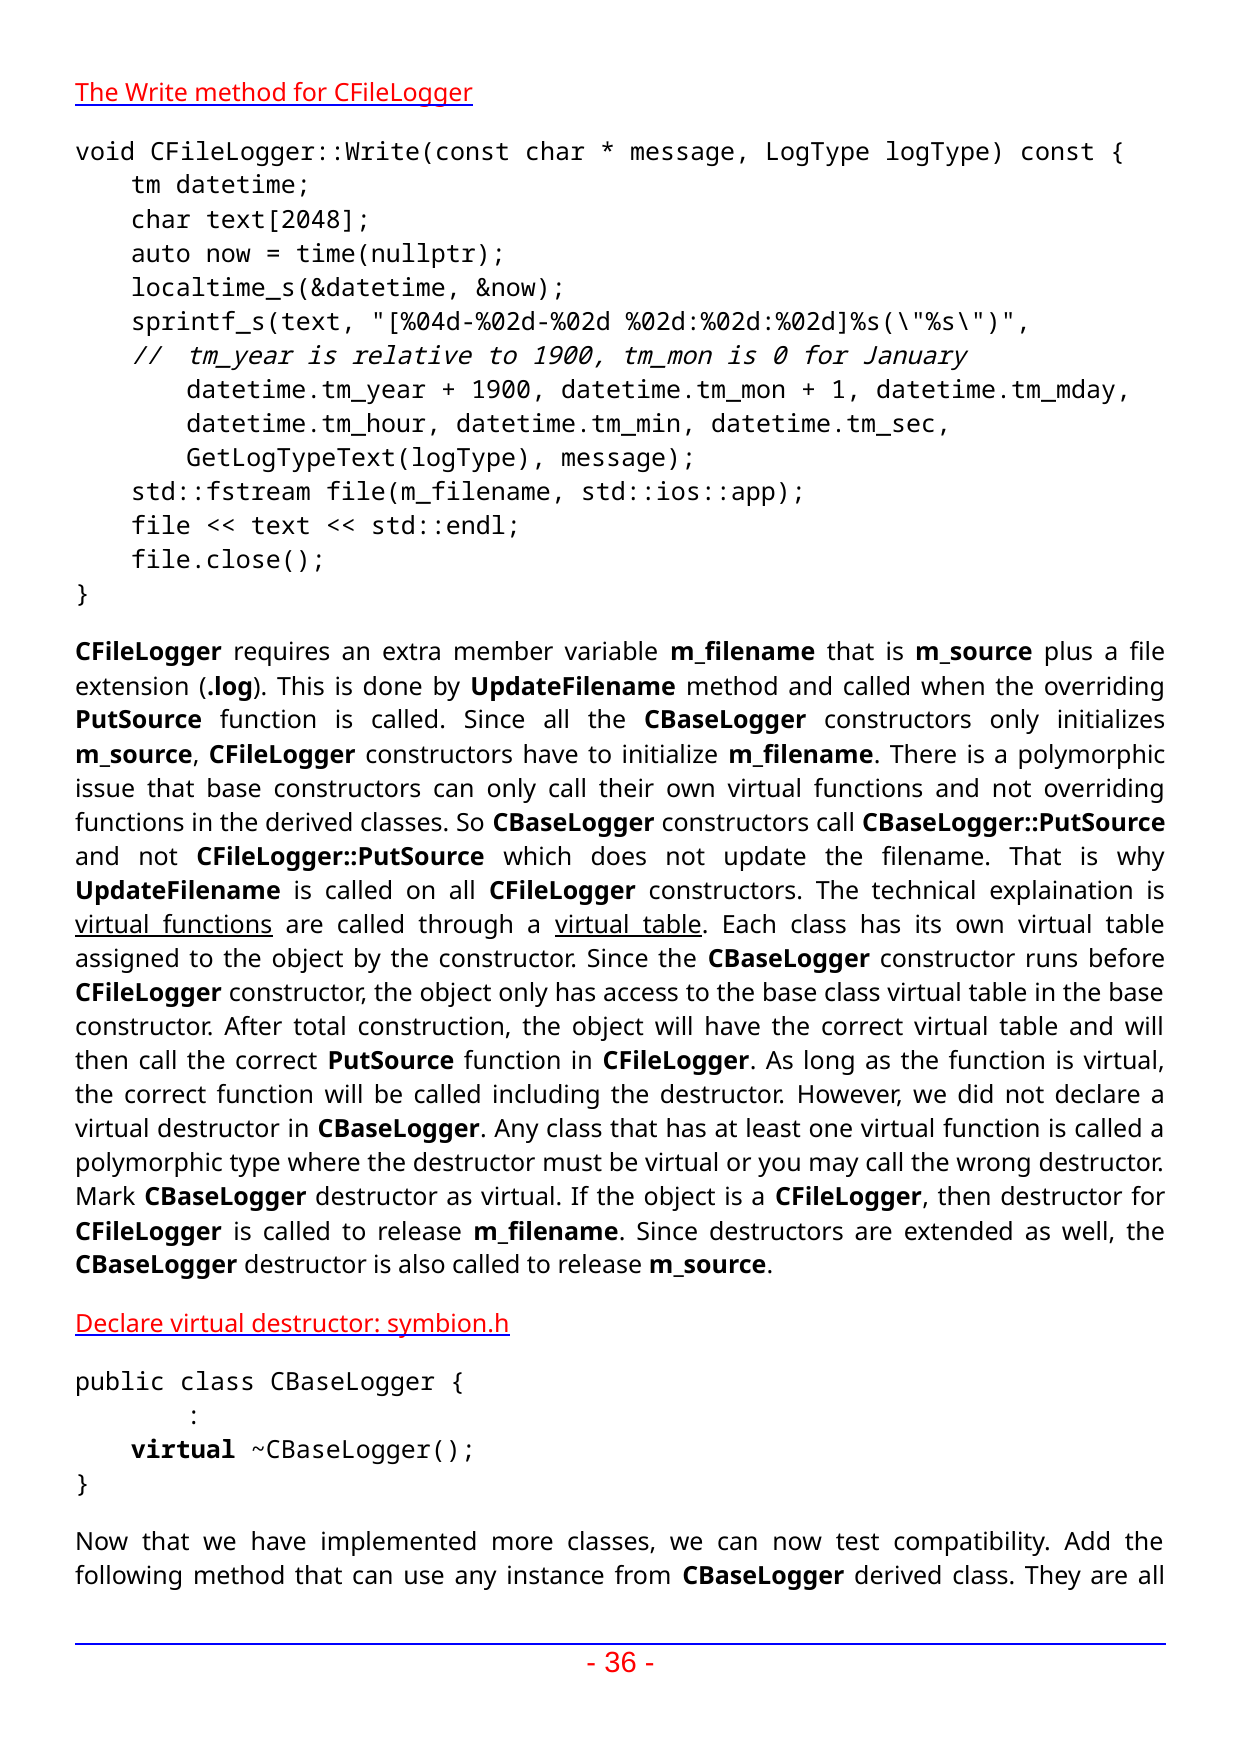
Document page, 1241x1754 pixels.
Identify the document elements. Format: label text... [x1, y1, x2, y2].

text : [75, 1397, 1166, 1432]
text auto now = time(nullptr); [75, 235, 1166, 269]
text CFileLogger requires an extra member variable m_filename that is m_source plus a file extension (.log). This is done by UpdateFilename method and called when the overriding PutSource function is called. Since all the CBaseLogger constructors only initializes m_source, CFileLogger constructors have to initialize m_filename. There is a polymorphic issue that base constructors can only call their own virtual functions and not overriding functions in the derived classes. So CBaseLogger constructors call CBaseLogger::PutSource and not CFileLogger::PutSource which does not update the filename. That is why UpdateFilename is called on all CFileLogger constructors. The technical explaination is virtual functions are called through a virtual table. Each class has its own virtual table assigned to the object by the constructor. Since the CBaseLogger constructor runs before CFileLogger constructor, the object only has access to the base class virtual table in the base constructor. After total construction, the object will have the correct virtual table and will then call the correct PutSource function in CFileLogger. As long as the function is virtual, the correct function will be called including the destructor. However, we did not declare a virtual destructor in CBaseLogger. Any class that has at least one virtual function is called a polymorphic type where the destructor must be virtual or you may call the wrong destructor. Mark CBaseLogger destructor as virtual. If the object is a CFileLogger, then destructor for CFileLogger is called to release m_filename. Since destructors are extended as well, the CBaseLogger destructor is also called to release m_source. [75, 634, 1166, 1281]
text The Write method for CFileLogger [75, 75, 1166, 109]
text file << text << std::endl; [75, 508, 1166, 542]
text sprintf_s(text, "[%04d-%02d-%02d %02d:%02d:%02d]%s(\"%s\")", [75, 303, 1166, 337]
text datetime.tm_hour, datetime.tm_min, datetime.tm_sec, [75, 406, 1166, 440]
text // tm_year is relative to 1900, tm_mon is 0 for January [75, 337, 1166, 372]
text char text[2048]; [75, 201, 1166, 235]
text void CFileLogger::Write(const char * message, LogType logType) const { [75, 133, 1166, 167]
text Now that we have implemented more classes, we can now test compatibility. Add the following method that can use any instance from CBaseLogger derived class. They are all [75, 1524, 1166, 1592]
text std::fstream file(m_filename, std::ios::app); [75, 474, 1166, 508]
text public class CBaseLogger { [75, 1363, 1166, 1397]
text virtual ~CBaseLogger(); [75, 1432, 1166, 1466]
text tm datetime; [75, 167, 1166, 201]
text } [75, 576, 1166, 610]
text localtime_s(&datetime, &now); [75, 269, 1166, 303]
text GetLogTypeText(logType), message); [75, 440, 1166, 474]
text datetime.tm_year + 1900, datetime.tm_mon + 1, datetime.tm_mday, [75, 372, 1166, 406]
text Declare virtual destructor: symbion.h [75, 1305, 1166, 1339]
text file.close(); [75, 542, 1166, 576]
text } [75, 1466, 1166, 1500]
